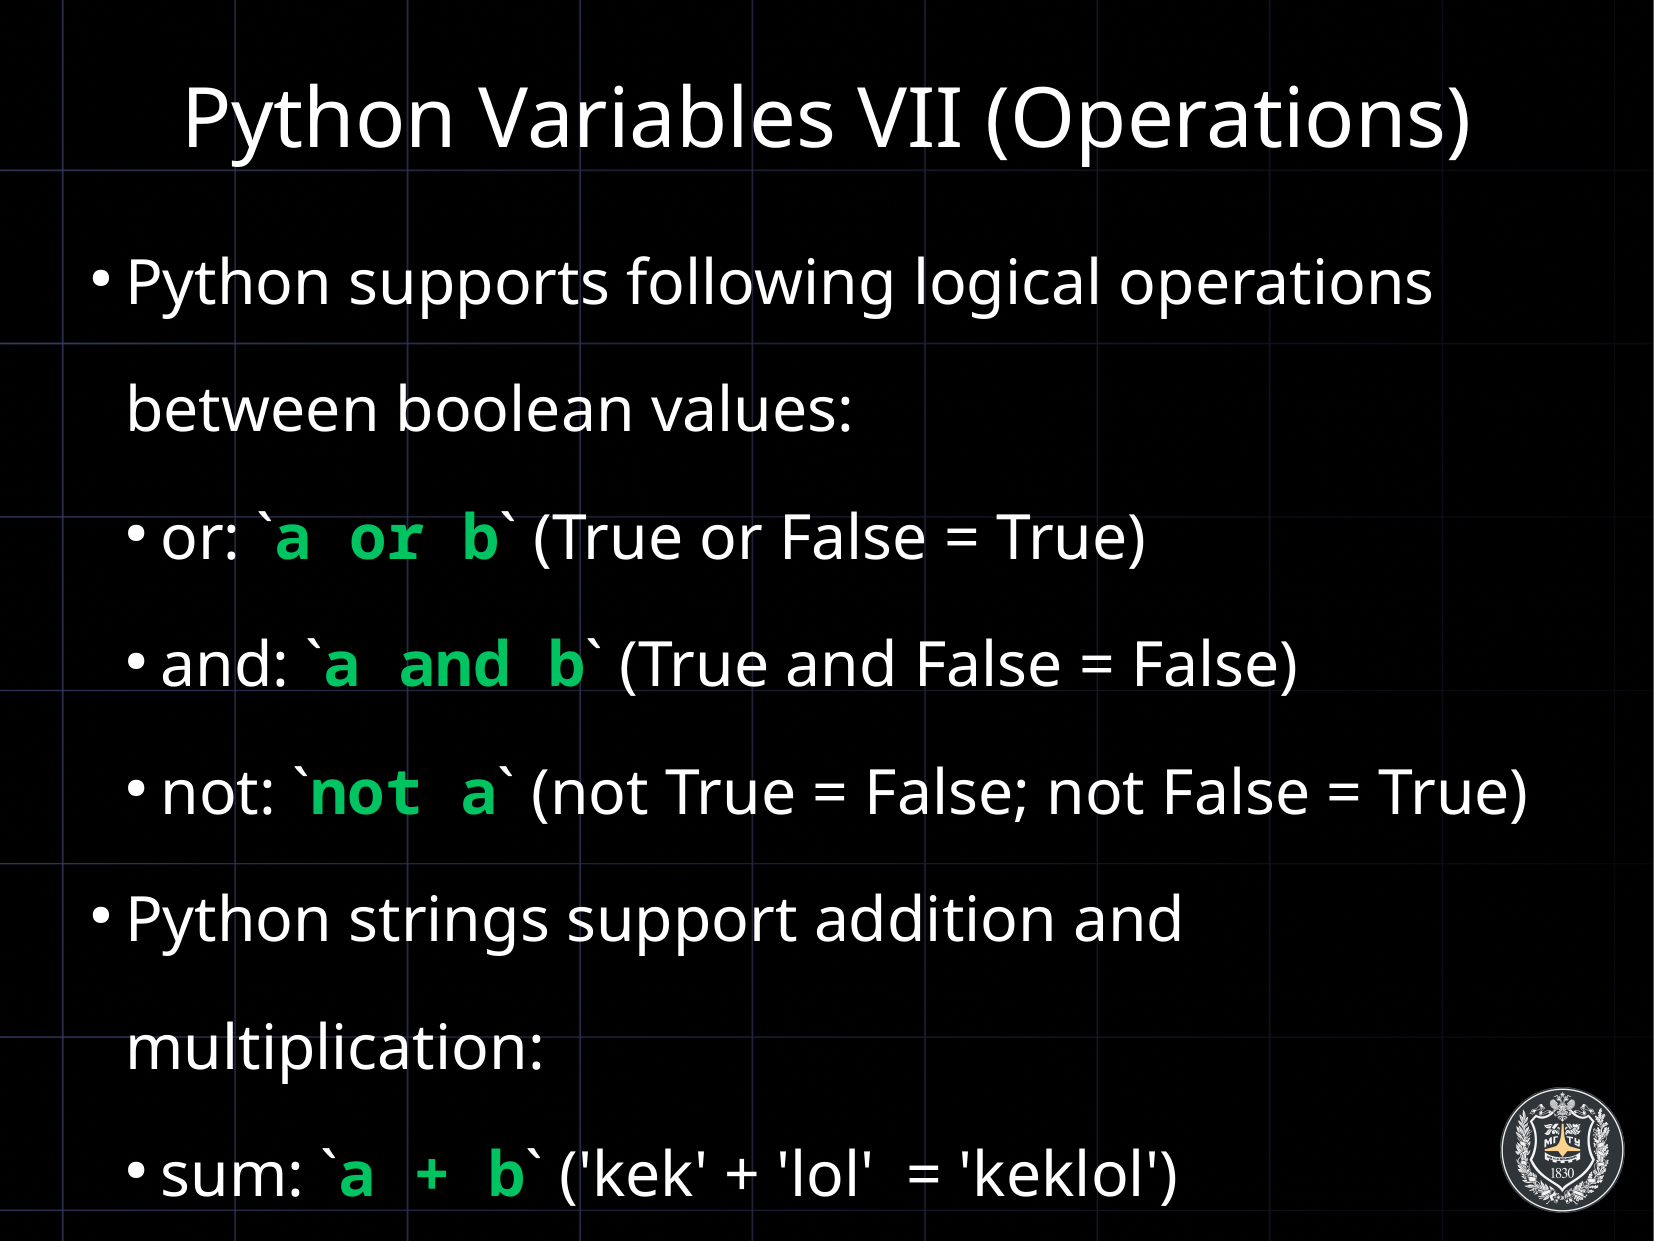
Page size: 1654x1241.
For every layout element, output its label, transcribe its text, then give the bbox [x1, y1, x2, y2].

picture [0, 0, 1654, 1241]
text_box Python supports following logical operations between boolean values: or: `a or b` (True or False = True) and: `a and b` (True and False = False) not: `not a` (not True = False; not False = True) Python strings support addition and multiplication: sum: `a + b` ('kek' + 'lol' = 'keklol') mul: `a * b` ('kek' * 3 = 'kekkekkek') len: `not len(a)` (len('kek') = 3) [75, 187, 1576, 1159]
title Python Variables VII (Operations) [82, 37, 1571, 187]
